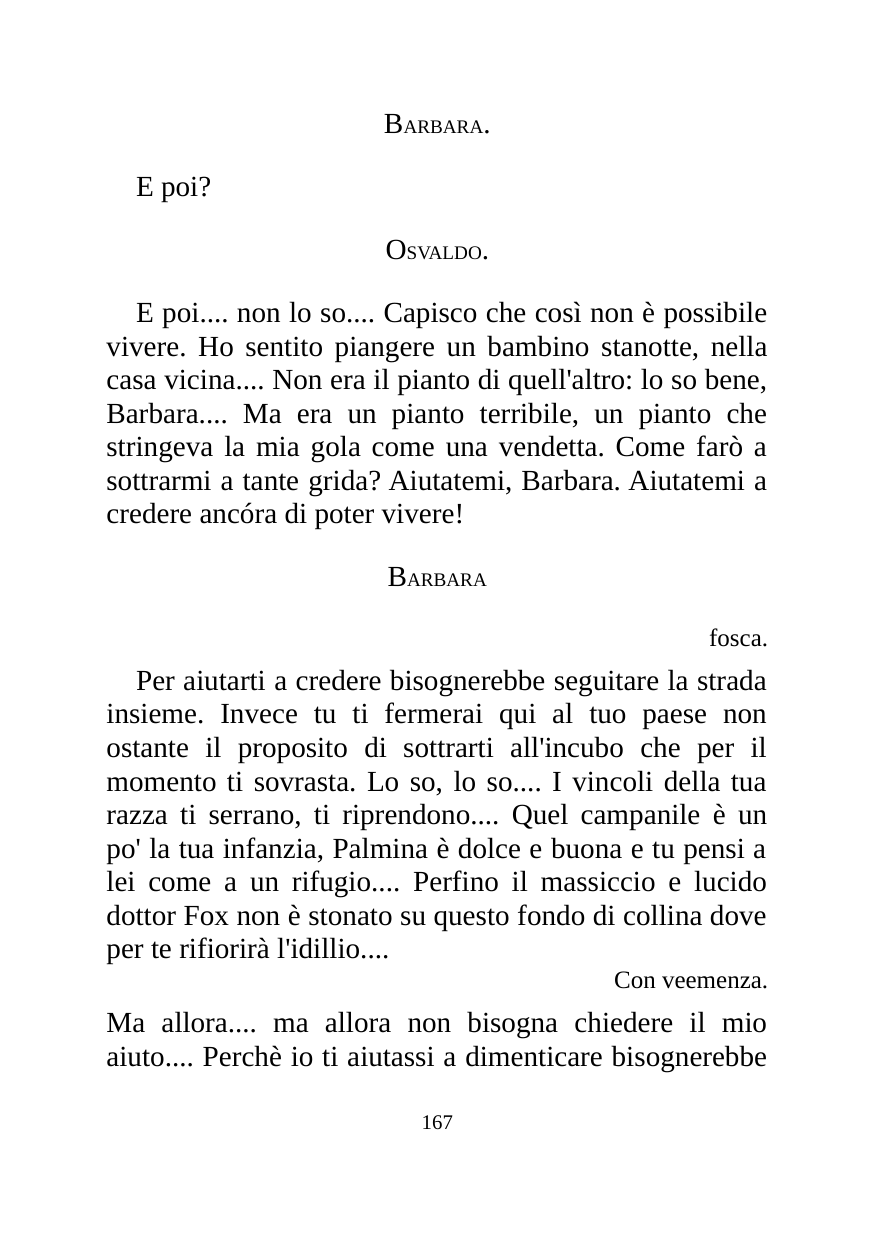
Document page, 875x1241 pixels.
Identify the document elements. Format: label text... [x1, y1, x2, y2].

text Con veemenza. [431, 965, 768, 994]
text Barbara. [106, 106, 768, 140]
text Per aiutarti a credere bisognerebbe seguitare la strada insieme. Invece tu ti fermerai qui al tuo paese non ostante il proposito di sottrarti all'incubo che per il momento ti sovrasta. Lo so, lo so.... I vincoli della tua razza ti serrano, ti riprendono.... Quel campanile è un po' la tua infanzia, Palmina è dolce e buona e tu pensi a lei come a un rifugio.... Perfino il massiccio e lucido dottor Fox non è stonato su questo fondo di collina dove per te rifiorirà l'idillio.... [106, 663, 768, 965]
text Osvaldo. [106, 232, 768, 266]
text E poi.... non lo so.... Capisco che così non è possibile vivere. Ho sentito piangere un bambino stanotte, nella casa vicina.... Non era il pianto di quell'altro: lo so bene, Barbara.... Ma era un pianto terribile, un pianto che stringeva la mia gola come una vendetta. Come farò a sottrarmi a tante grida? Aiutatemi, Barbara. Aiutatemi a credere ancóra di poter vivere! [106, 295, 768, 530]
text Ma allora.... ma allora non bisogna chiedere il mio aiuto.... Perchè io ti aiutassi a dimenticare bisognerebbe [106, 1006, 768, 1073]
text fosca. [431, 623, 768, 651]
text Barbara [106, 559, 768, 593]
text E poi? [106, 169, 768, 203]
